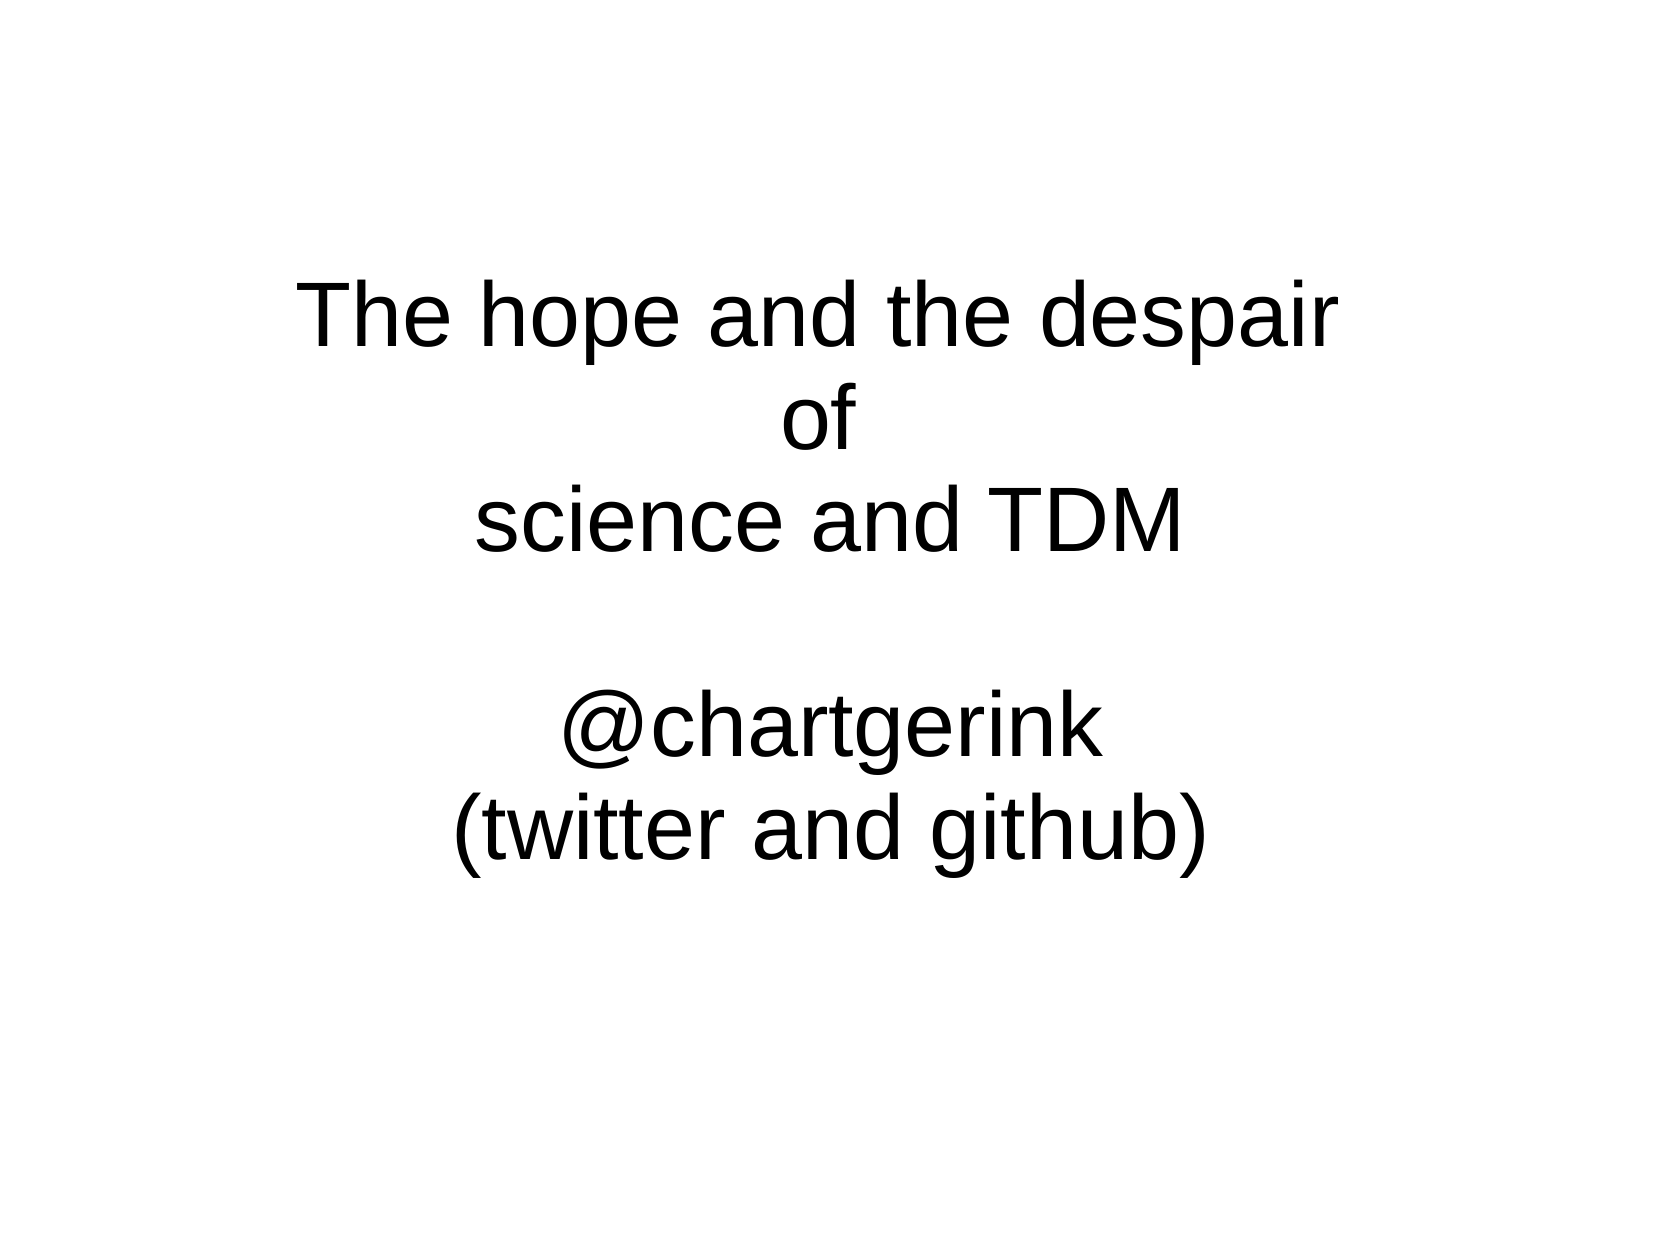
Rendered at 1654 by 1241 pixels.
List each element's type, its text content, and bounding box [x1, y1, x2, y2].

title The hope and the despair of science and TDM @chartgerink (twitter and github) [86, 263, 1576, 879]
